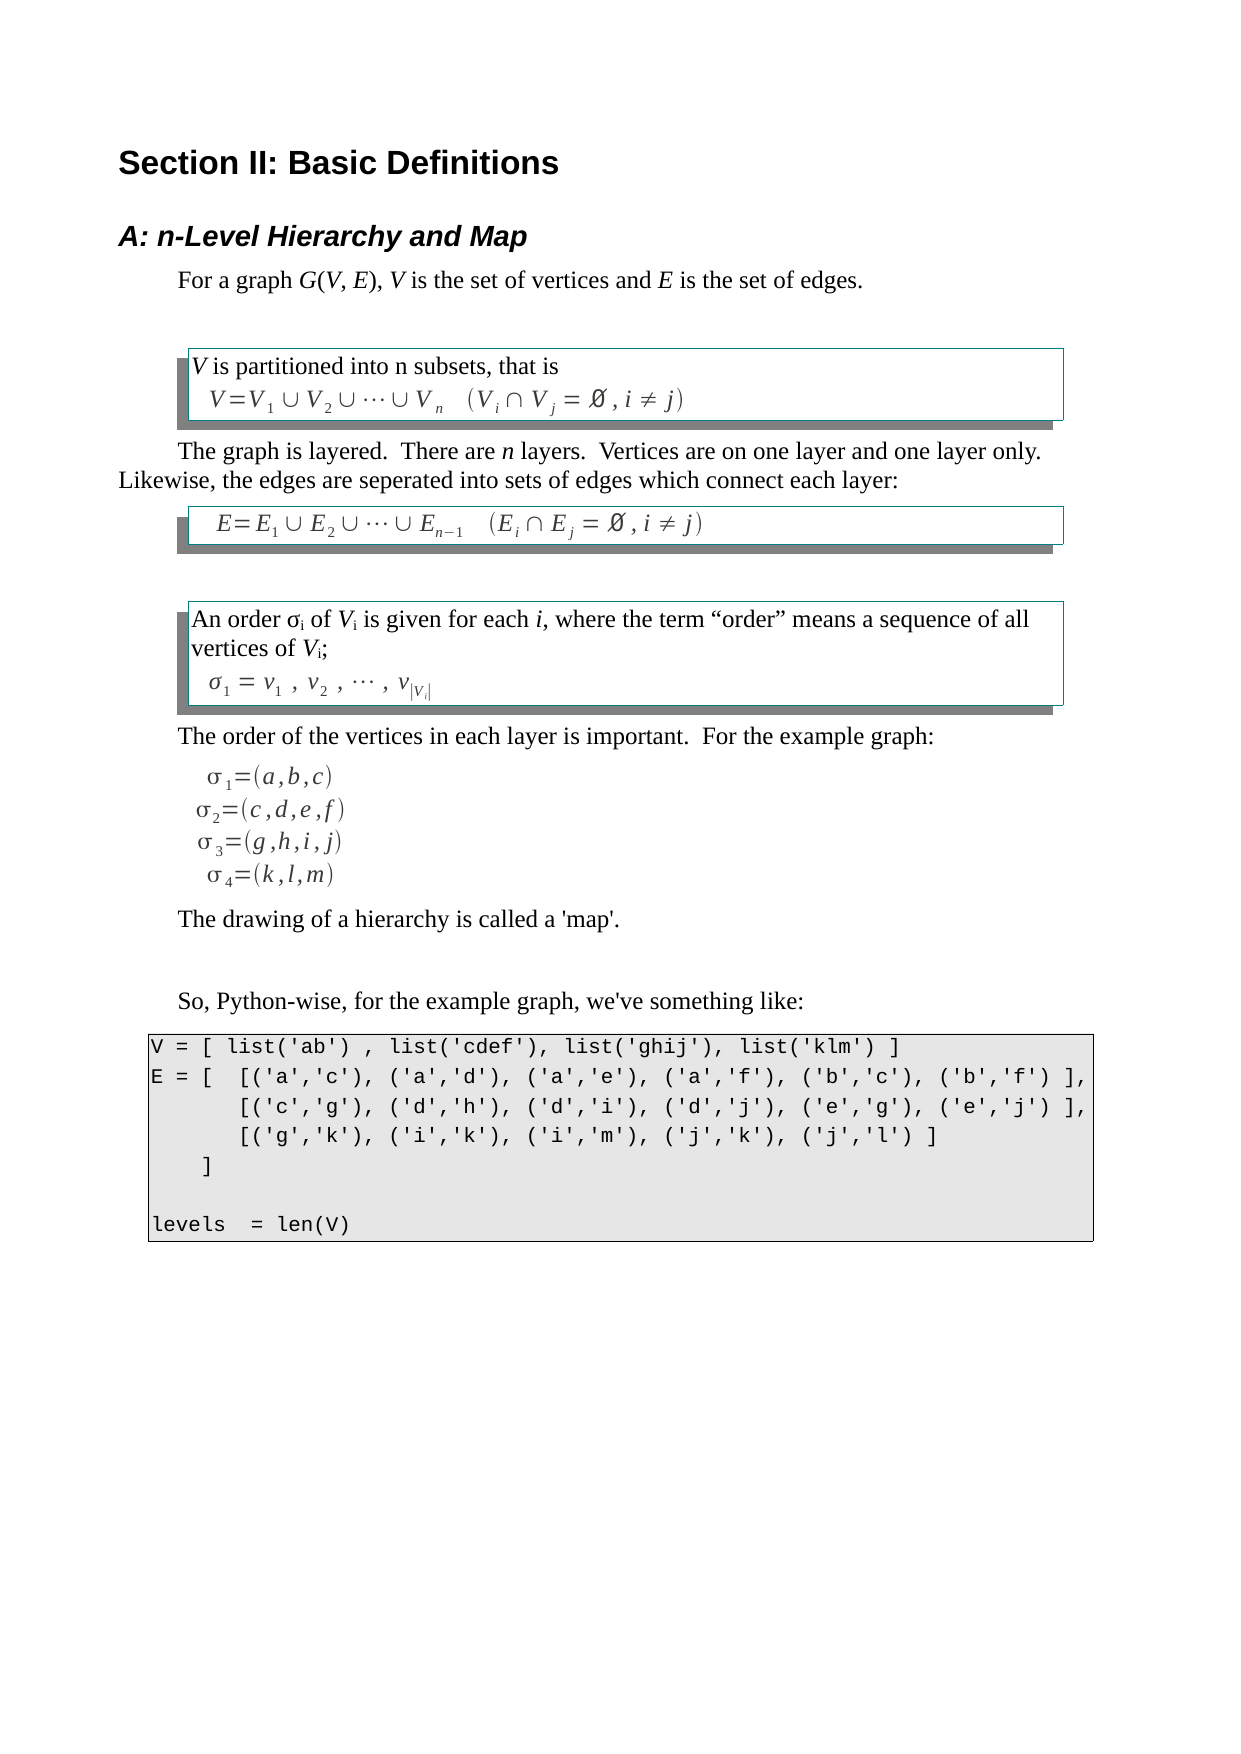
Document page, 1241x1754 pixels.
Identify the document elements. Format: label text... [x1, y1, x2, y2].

text [('g','k'), ('i','k'), ('i','m'), ('j','k'), ('j','l') ] [149, 1122, 1093, 1149]
text E = [ [('a','c'), ('a','d'), ('a','e'), ('a','f'), ('b','c'), ('b','f') ], [149, 1063, 1093, 1090]
text The graph is layered. There are n layers. Vertices are on one layer and one layer only. Likewise, the edges are seperated into sets of edges which connect each layer: [118, 436, 1122, 494]
text V = [ list('ab') , list('cdef'), list('ghij'), list('klm') ] [149, 1035, 1093, 1060]
text ] [149, 1152, 1093, 1178]
subtitle Section II: Basic Definitions [118, 143, 1122, 182]
subtitle A: n-Level Hierarchy and Map [118, 219, 1122, 253]
text The drawing of a hierarchy is called a 'map'. [118, 904, 1122, 933]
text V is partitioned into n subsets, that is [189, 349, 1063, 379]
text levels = len(V) [149, 1211, 1093, 1241]
text The order of the vertices in each layer is important. For the example graph: [118, 721, 1122, 750]
text [('c','g'), ('d','h'), ('d','i'), ('d','j'), ('e','g'), ('e','j') ], [149, 1093, 1093, 1119]
text An order σi of Vi is given for each i, where the term “order” means a sequence of all vertices of Vi; [189, 602, 1063, 662]
text So, Python-wise, for the example graph, we've something like: [118, 986, 1122, 1015]
text For a graph G(V, E), V is the set of vertices and E is the set of edges. [118, 265, 1122, 294]
